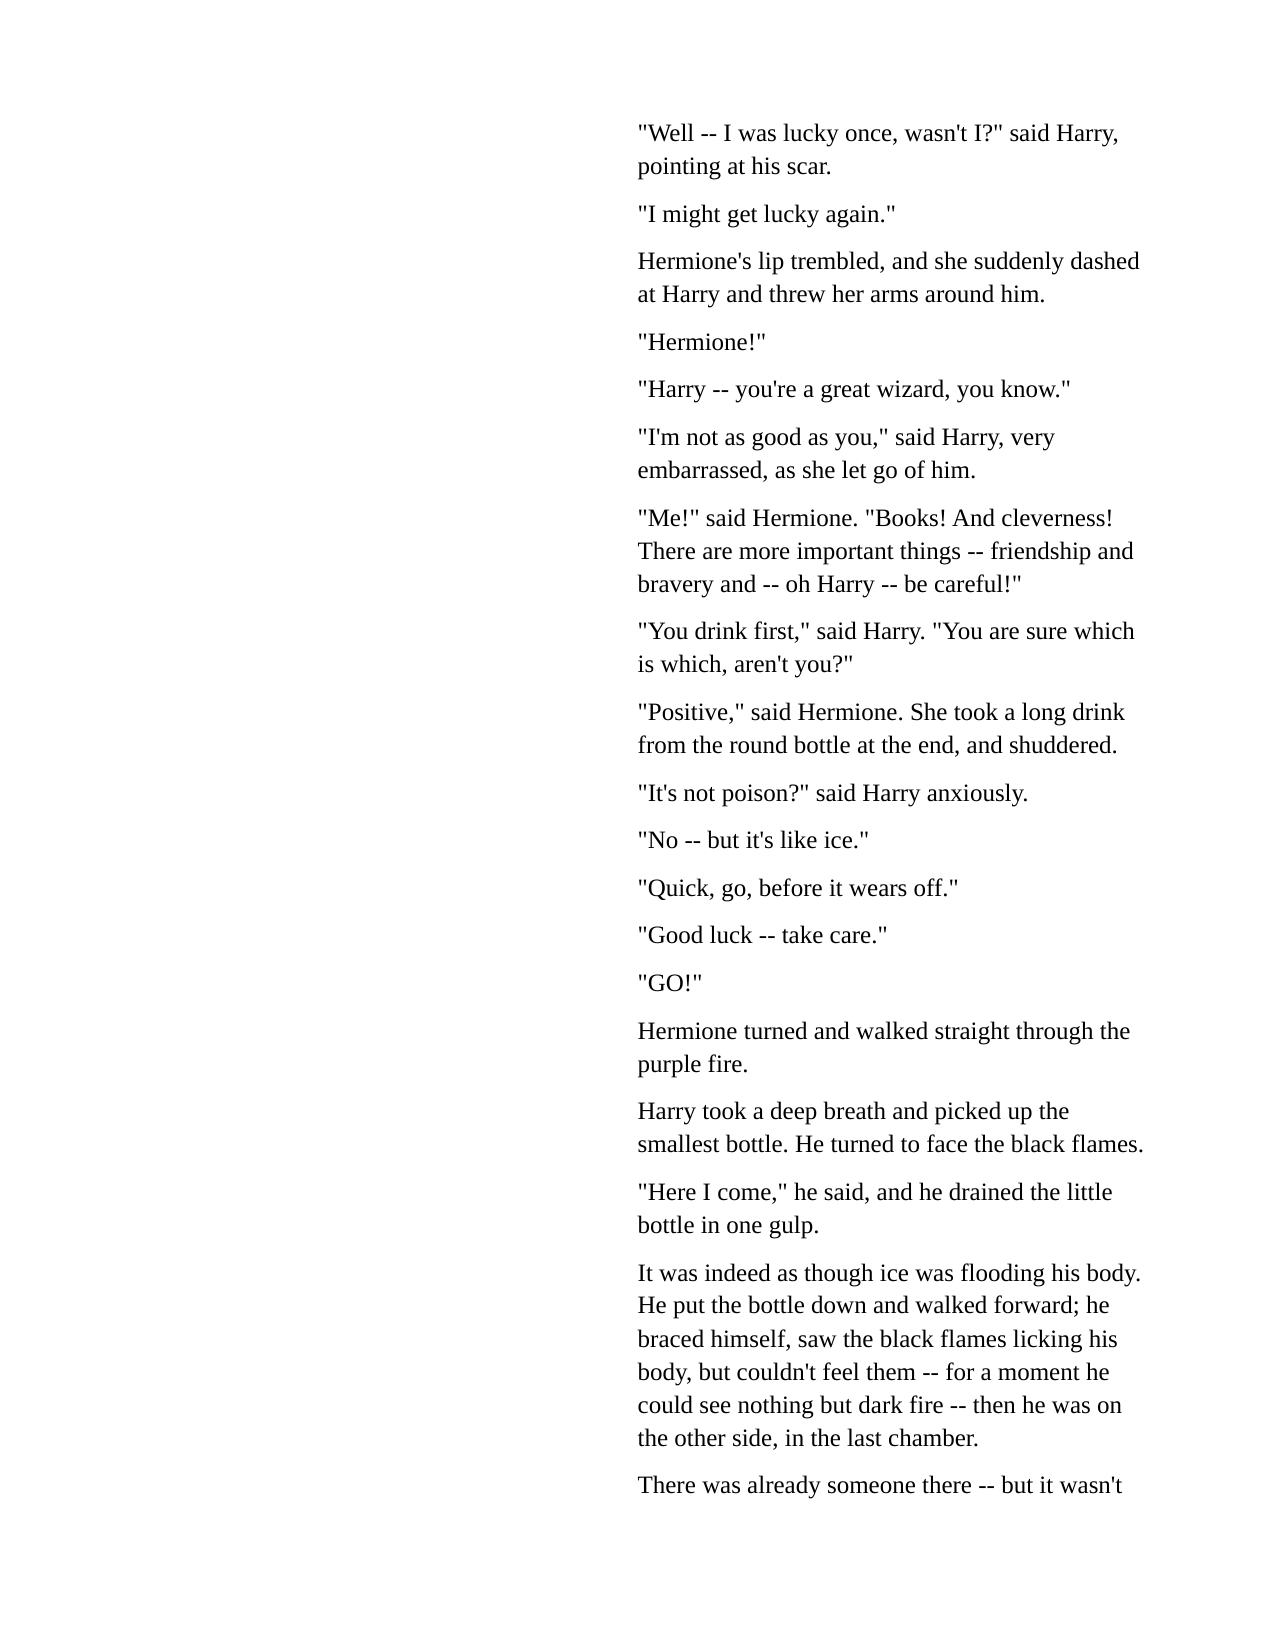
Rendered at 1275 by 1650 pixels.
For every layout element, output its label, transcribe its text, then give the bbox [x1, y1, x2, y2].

table_cell [118, 246, 637, 327]
table_cell [118, 118, 637, 199]
table_cell "It's not poison?" said Harry anxiously. [638, 778, 1157, 825]
table_cell [118, 1016, 637, 1096]
table_cell [118, 778, 637, 825]
table_cell [118, 1096, 637, 1177]
table_cell [118, 616, 637, 697]
table_cell There was already someone there -- but it wasn't [638, 1470, 1157, 1518]
table_cell "I'm not as good as you," said Harry, very embarrassed, as she let go of him. [638, 422, 1157, 503]
table_cell [118, 199, 637, 246]
table_cell [118, 968, 637, 1016]
table_cell It was indeed as though ice was flooding his body. He put the bottle down and walked forward; he braced himself, saw the black flames licking his body, but couldn't feel them -- for a moment he could see nothing but dark fire -- then he was on the other side, in the last chamber. [638, 1258, 1157, 1470]
table_cell "Here I come," he said, and he drained the little bottle in one gulp. [638, 1177, 1157, 1258]
table_cell "Harry -- you're a great wizard, you know." [638, 375, 1157, 422]
table_cell Harry took a deep breath and picked up the smallest bottle. He turned to face the black flames. [638, 1096, 1157, 1177]
table_cell [118, 375, 637, 422]
table_cell [118, 697, 637, 778]
table_cell "I might get lucky again." [638, 199, 1157, 246]
table_cell "No -- but it's like ice." [638, 825, 1157, 873]
table_cell Hermione turned and walked straight through the purple fire. [638, 1016, 1157, 1096]
table_cell [118, 1177, 637, 1258]
table_cell [118, 327, 637, 374]
table_cell "Me!" said Hermione. "Books! And cleverness! There are more important things -- friendship and bravery and -- oh Harry -- be careful!" [638, 503, 1157, 616]
table_cell [118, 1258, 637, 1470]
table_cell [118, 503, 637, 616]
table_cell [118, 1470, 637, 1518]
table_cell [118, 422, 637, 503]
table_cell "Quick, go, before it wears off." [638, 873, 1157, 921]
table_cell [118, 825, 637, 873]
table_cell "Positive," said Hermione. She took a long drink from the round bottle at the end, and shuddered. [638, 697, 1157, 778]
table_cell "Good luck -- take care." [638, 921, 1157, 968]
table_cell [118, 873, 637, 921]
table_cell "You drink first," said Harry. "You are sure which is which, aren't you?" [638, 616, 1157, 697]
table_cell "Well -- I was lucky once, wasn't I?" said Harry, pointing at his scar. [638, 118, 1157, 199]
table_cell "Hermione!" [638, 327, 1157, 374]
table_cell "GO!" [638, 968, 1157, 1016]
table_cell [118, 921, 637, 968]
table_cell Hermione's lip trembled, and she suddenly dashed at Harry and threw her arms around him. [638, 246, 1157, 327]
